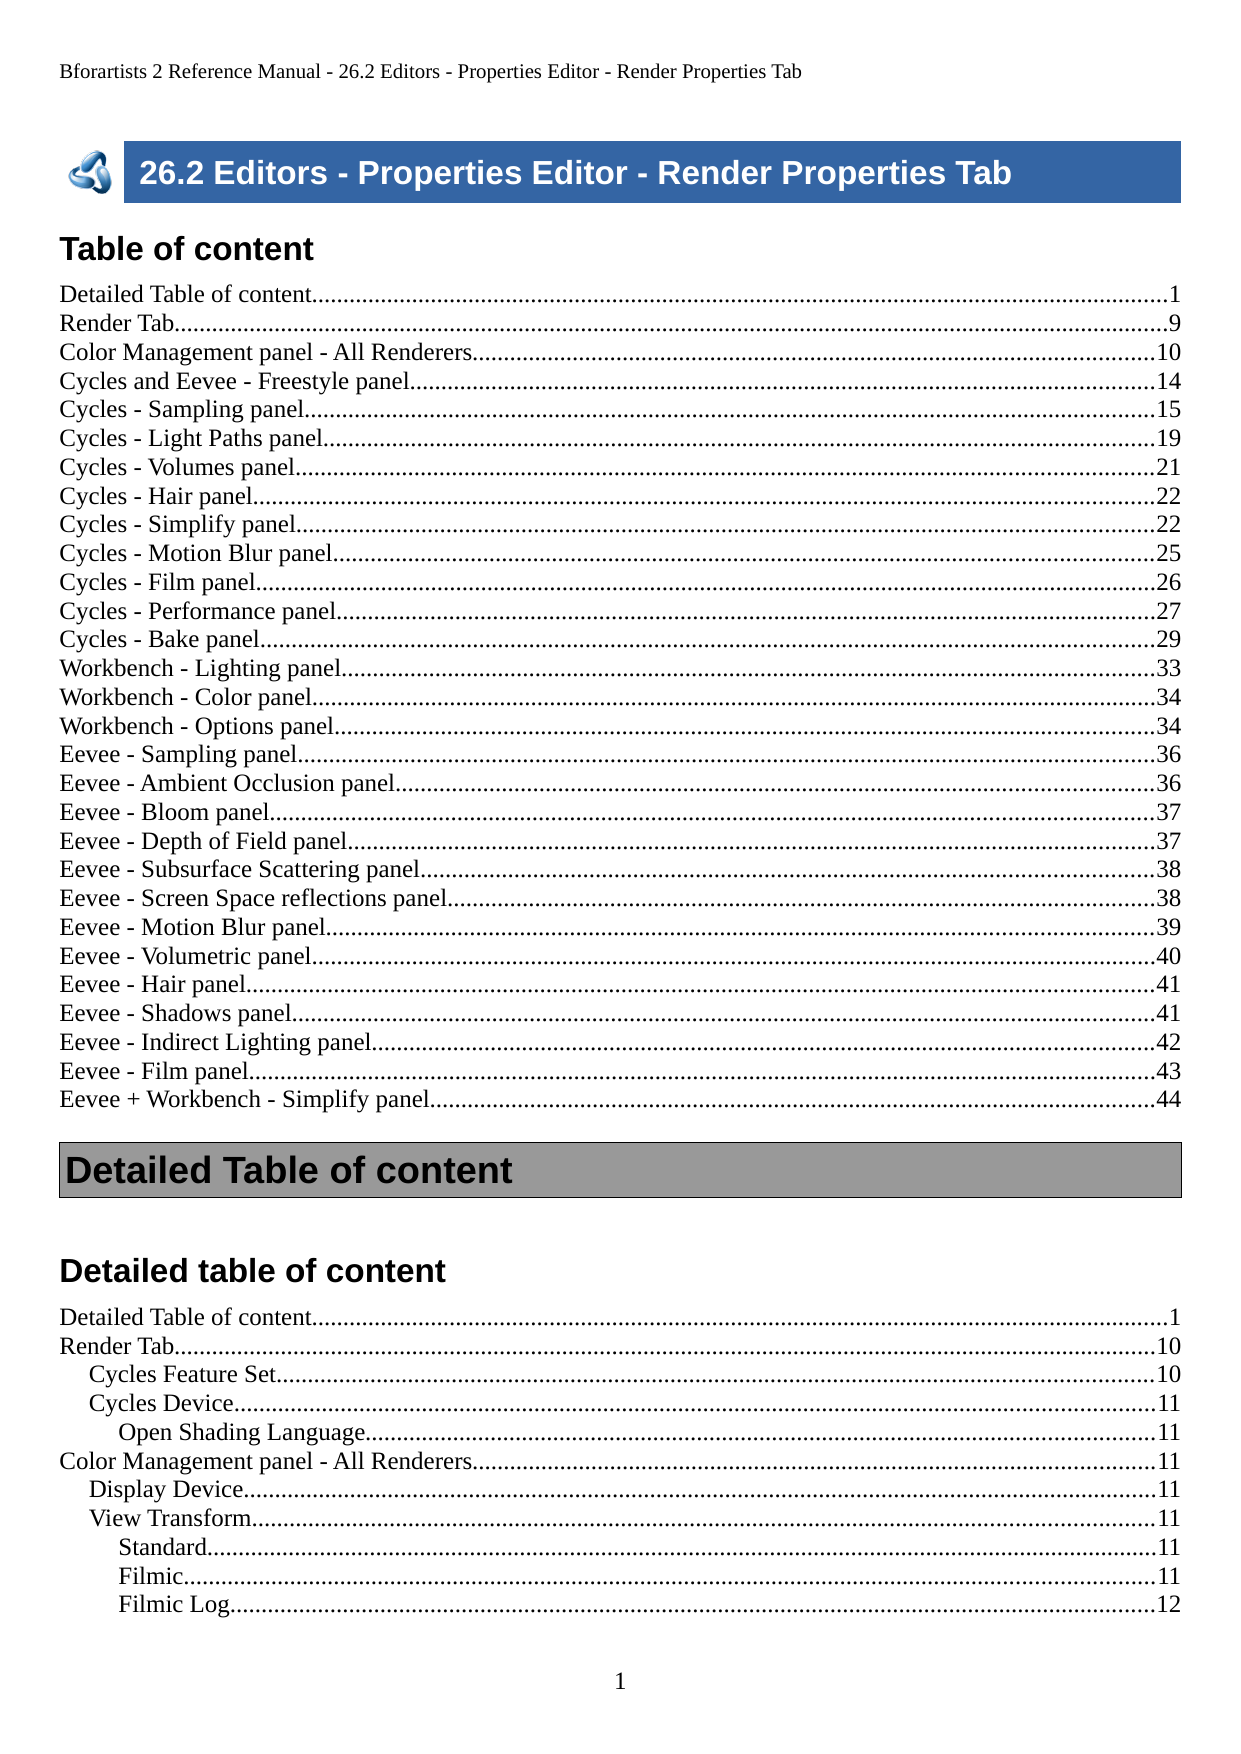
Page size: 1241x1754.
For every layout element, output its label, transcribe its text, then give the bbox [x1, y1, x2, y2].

text Cycles - Volumes panel 21 [59, 452, 1181, 481]
text Cycles - Light Paths panel 19 [59, 423, 1181, 452]
text Eevee - Shadows panel 41 [59, 998, 1181, 1027]
text Eevee - Sampling panel 36 [59, 739, 1181, 768]
text Workbench - Lighting panel 33 [59, 653, 1181, 682]
text Eevee - Screen Space reflections panel 38 [59, 883, 1181, 912]
text Cycles - Sampling panel 15 [59, 394, 1181, 423]
picture [65, 147, 114, 197]
text Eevee - Bloom panel 37 [59, 797, 1181, 826]
text Cycles and Eevee - Freestyle panel 14 [59, 366, 1181, 394]
text Render Tab 10 [59, 1331, 1181, 1359]
subtitle Detailed table of content [59, 1251, 1181, 1289]
text Cycles - Performance panel 27 [59, 596, 1181, 624]
text Eevee - Ambient Occlusion panel 36 [59, 768, 1181, 797]
text Filmic 11 [118, 1561, 1181, 1589]
text Standard 11 [118, 1532, 1181, 1561]
text Cycles - Hair panel 22 [59, 481, 1181, 509]
text Workbench - Options panel 34 [59, 711, 1181, 739]
text Eevee - Hair panel 41 [59, 969, 1181, 998]
text Display Device 11 [88, 1474, 1181, 1503]
text Eevee - Motion Blur panel 39 [59, 912, 1181, 941]
text Cycles Device 11 [88, 1388, 1181, 1417]
text View Transform 11 [88, 1503, 1181, 1532]
text Color Management panel - All Renderers 10 [59, 337, 1181, 366]
text Eevee - Film panel 43 [59, 1056, 1181, 1084]
text Cycles Feature Set 10 [88, 1359, 1181, 1388]
table_header 26.2 Editors - Properties Editor - Render Properties Tab [124, 141, 1181, 203]
text Eevee - Indirect Lighting panel 42 [59, 1027, 1181, 1056]
table_header [59, 141, 124, 203]
text Filmic Log 12 [118, 1589, 1181, 1618]
text Cycles - Simplify panel 22 [59, 509, 1181, 538]
text Cycles - Motion Blur panel 25 [59, 538, 1181, 567]
text Eevee - Depth of Field panel 37 [59, 826, 1181, 854]
text Workbench - Color panel 34 [59, 682, 1181, 711]
text Eevee - Subsurface Scattering panel 38 [59, 854, 1181, 883]
subtitle Table of content [59, 228, 1181, 267]
text Color Management panel - All Renderers 11 [59, 1446, 1181, 1474]
table_header Detailed Table of content [60, 1143, 1181, 1197]
text Detailed Table of content 1 [59, 279, 1181, 308]
text Eevee + Workbench - Simplify panel 44 [59, 1084, 1181, 1113]
text Open Shading Language 11 [118, 1417, 1181, 1446]
text Cycles - Bake panel 29 [59, 624, 1181, 653]
text Detailed Table of content 1 [59, 1302, 1181, 1331]
text Cycles - Film panel 26 [59, 567, 1181, 596]
text Render Tab 9 [59, 308, 1181, 337]
text Eevee - Volumetric panel 40 [59, 941, 1181, 969]
